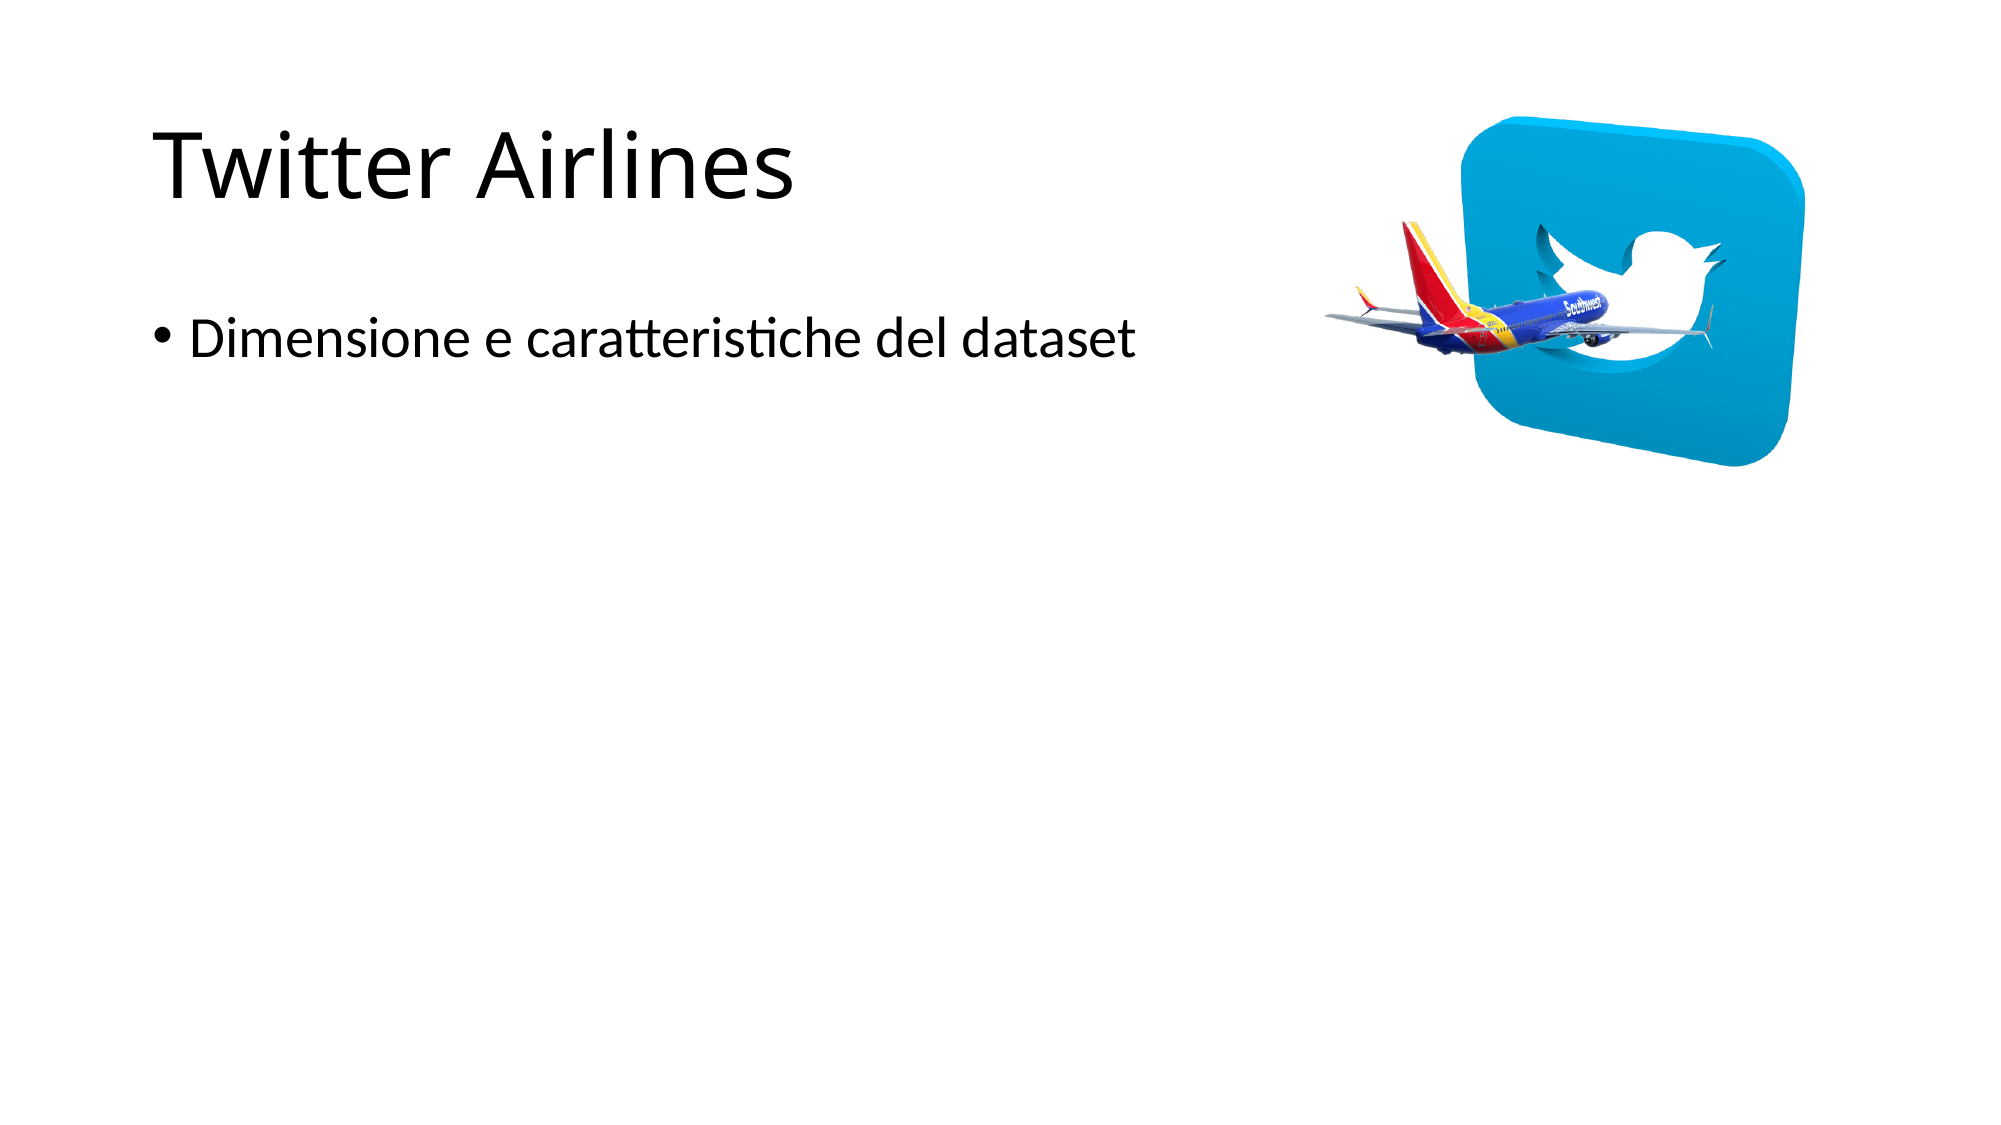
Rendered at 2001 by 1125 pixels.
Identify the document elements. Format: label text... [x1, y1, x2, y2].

title Twitter Airlines [137, 59, 1863, 278]
picture [1251, 78, 2000, 499]
list Dimensione e caratteristiche del dataset [137, 299, 1863, 1014]
